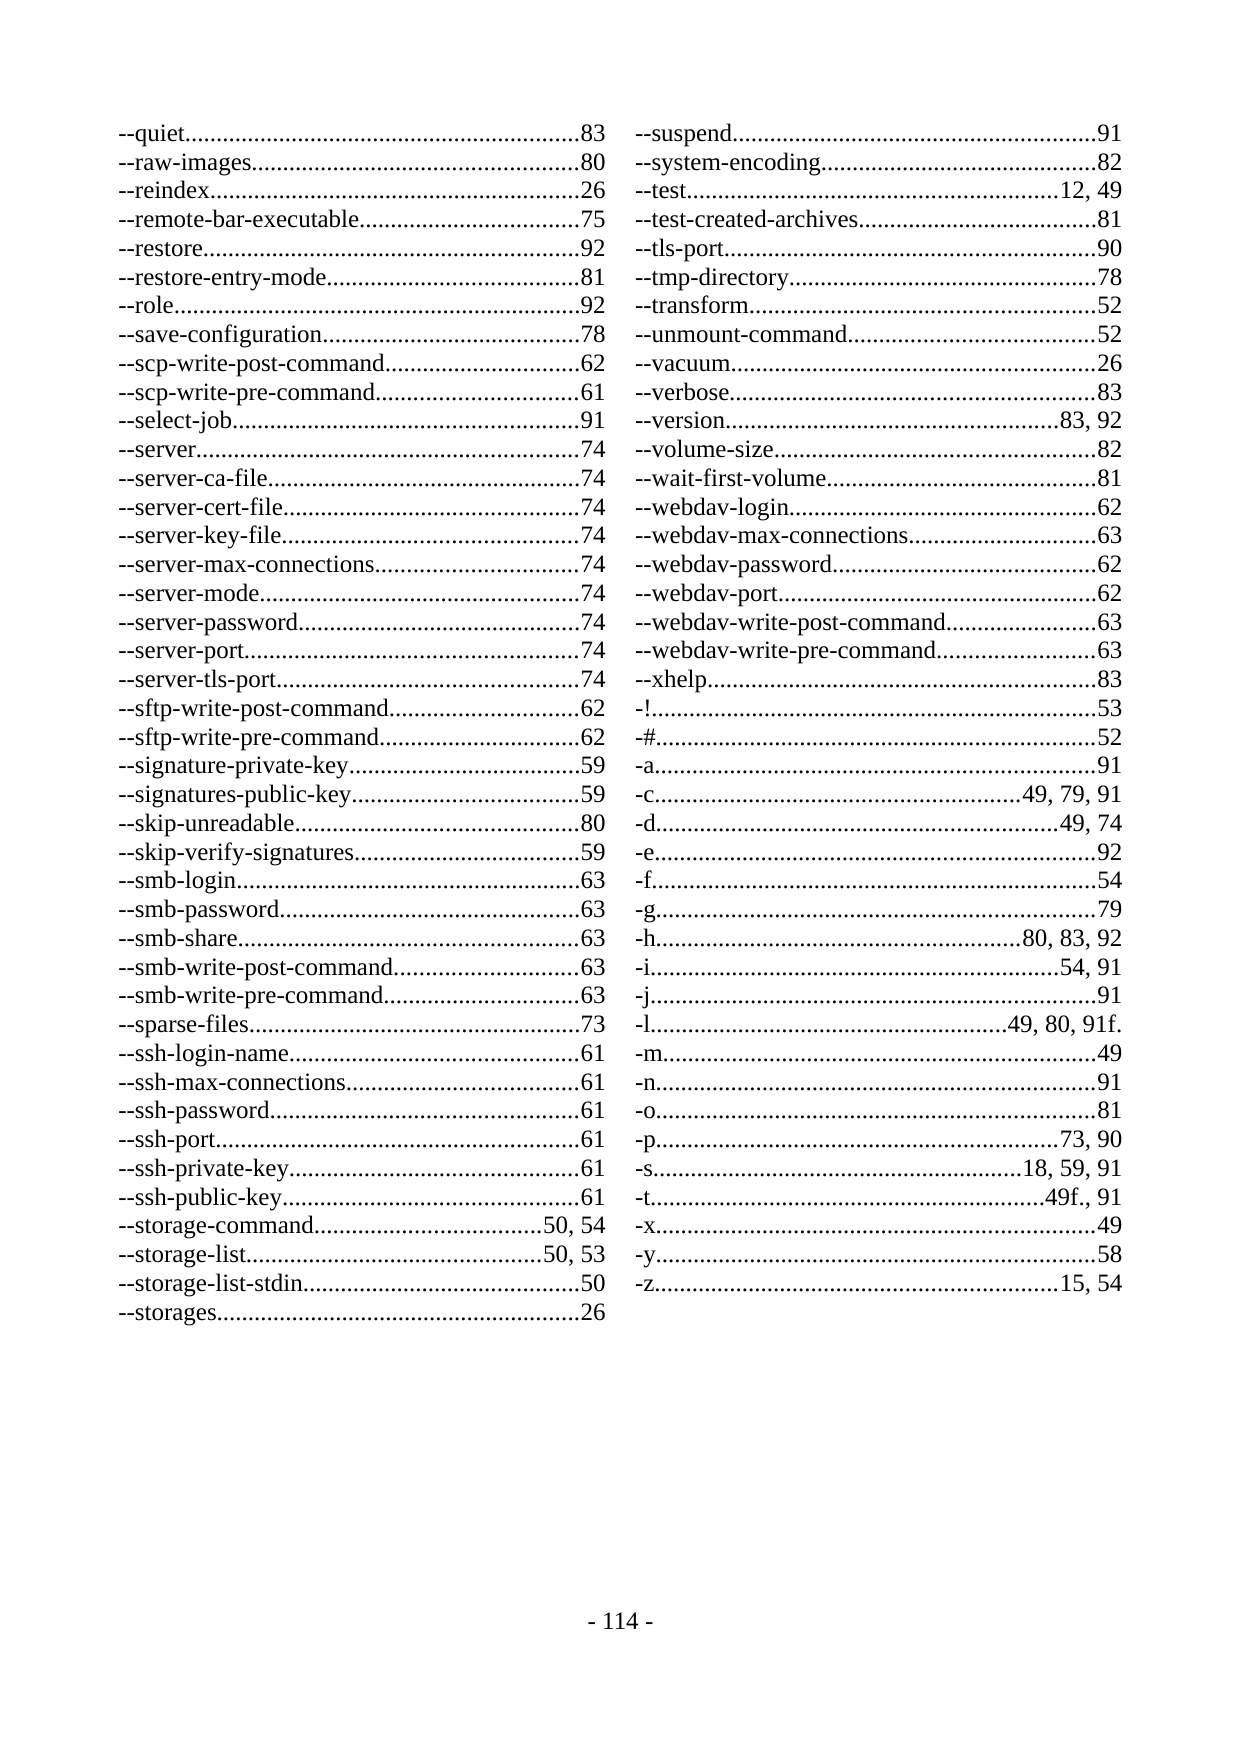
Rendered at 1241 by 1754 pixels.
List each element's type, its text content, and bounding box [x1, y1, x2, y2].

text --sparse-files 73 [118, 1009, 605, 1038]
text --storage-list-stdin 50 [118, 1268, 605, 1297]
text --system-encoding 82 [635, 147, 1122, 176]
text --quiet 83 [118, 118, 605, 147]
text --skip-unreadable 80 [118, 808, 605, 837]
text --ssh-port 61 [118, 1124, 605, 1153]
text --reindex 26 [118, 176, 605, 204]
text --ssh-public-key 61 [118, 1182, 605, 1211]
text --sftp-write-post-command 62 [118, 693, 605, 722]
text -j 91 [635, 981, 1122, 1009]
text --signatures-public-key 59 [118, 779, 605, 808]
text --smb-login 63 [118, 866, 605, 894]
text --server-password 74 [118, 607, 605, 636]
text -c 49, 79, 91 [635, 779, 1122, 808]
text --suspend 91 [635, 118, 1122, 147]
text --webdav-password 62 [635, 549, 1122, 578]
text -i 54, 91 [635, 952, 1122, 981]
text --smb-password 63 [118, 894, 605, 923]
text -e 92 [635, 837, 1122, 866]
text --role 92 [118, 291, 605, 319]
text --raw-images 80 [118, 147, 605, 176]
text --sftp-write-pre-command 62 [118, 722, 605, 751]
text --version 83, 92 [635, 406, 1122, 434]
text --server 74 [118, 434, 605, 463]
text --server-max-connections 74 [118, 549, 605, 578]
text --server-port 74 [118, 636, 605, 664]
text --storage-list 50, 53 [118, 1239, 605, 1268]
text --server-cert-file 74 [118, 492, 605, 521]
text --volume-size 82 [635, 434, 1122, 463]
text --test 12, 49 [635, 176, 1122, 204]
text --skip-verify-signatures 59 [118, 837, 605, 866]
text --restore-entry-mode 81 [118, 262, 605, 291]
text --ssh-max-connections 61 [118, 1067, 605, 1096]
text -m 49 [635, 1038, 1122, 1067]
text --server-key-file 74 [118, 521, 605, 549]
text --webdav-write-pre-command 63 [635, 636, 1122, 664]
text -p 73, 90 [635, 1124, 1122, 1153]
text -z 15, 54 [635, 1268, 1122, 1297]
text -h 80, 83, 92 [635, 923, 1122, 952]
text -n 91 [635, 1067, 1122, 1096]
text -a 91 [635, 751, 1122, 779]
text -o 81 [635, 1096, 1122, 1124]
text -d 49, 74 [635, 808, 1122, 837]
text --storage-command 50, 54 [118, 1211, 605, 1239]
text --server-ca-file 74 [118, 463, 605, 492]
text --webdav-max-connections 63 [635, 521, 1122, 549]
text --wait-first-volume 81 [635, 463, 1122, 492]
text -g 79 [635, 894, 1122, 923]
text --ssh-password 61 [118, 1096, 605, 1124]
text --signature-private-key 59 [118, 751, 605, 779]
text --verbose 83 [635, 377, 1122, 406]
text -l 49, 80, 91f. [635, 1009, 1122, 1038]
text -s 18, 59, 91 [635, 1153, 1122, 1182]
text --webdav-write-post-command 63 [635, 607, 1122, 636]
text --scp-write-pre-command 61 [118, 377, 605, 406]
text -x 49 [635, 1211, 1122, 1239]
text -! 53 [635, 693, 1122, 722]
text -# 52 [635, 722, 1122, 751]
text --webdav-port 62 [635, 578, 1122, 607]
text -f 54 [635, 866, 1122, 894]
text --scp-write-post-command 62 [118, 348, 605, 377]
text --xhelp 83 [635, 664, 1122, 693]
text --tmp-directory 78 [635, 262, 1122, 291]
text --unmount-command 52 [635, 319, 1122, 348]
text --server-tls-port 74 [118, 664, 605, 693]
text --select-job 91 [118, 406, 605, 434]
text --storages 26 [118, 1297, 605, 1326]
text --restore 92 [118, 233, 605, 262]
text --ssh-login-name 61 [118, 1038, 605, 1067]
text --smb-share 63 [118, 923, 605, 952]
text -y 58 [635, 1239, 1122, 1268]
text --save-configuration 78 [118, 319, 605, 348]
text --transform 52 [635, 291, 1122, 319]
text --ssh-private-key 61 [118, 1153, 605, 1182]
text -t 49f., 91 [635, 1182, 1122, 1211]
text --smb-write-post-command 63 [118, 952, 605, 981]
text --remote-bar-executable 75 [118, 204, 605, 233]
text --tls-port 90 [635, 233, 1122, 262]
text --server-mode 74 [118, 578, 605, 607]
text --vacuum 26 [635, 348, 1122, 377]
text --webdav-login 62 [635, 492, 1122, 521]
text --test-created-archives 81 [635, 204, 1122, 233]
text --smb-write-pre-command 63 [118, 981, 605, 1009]
